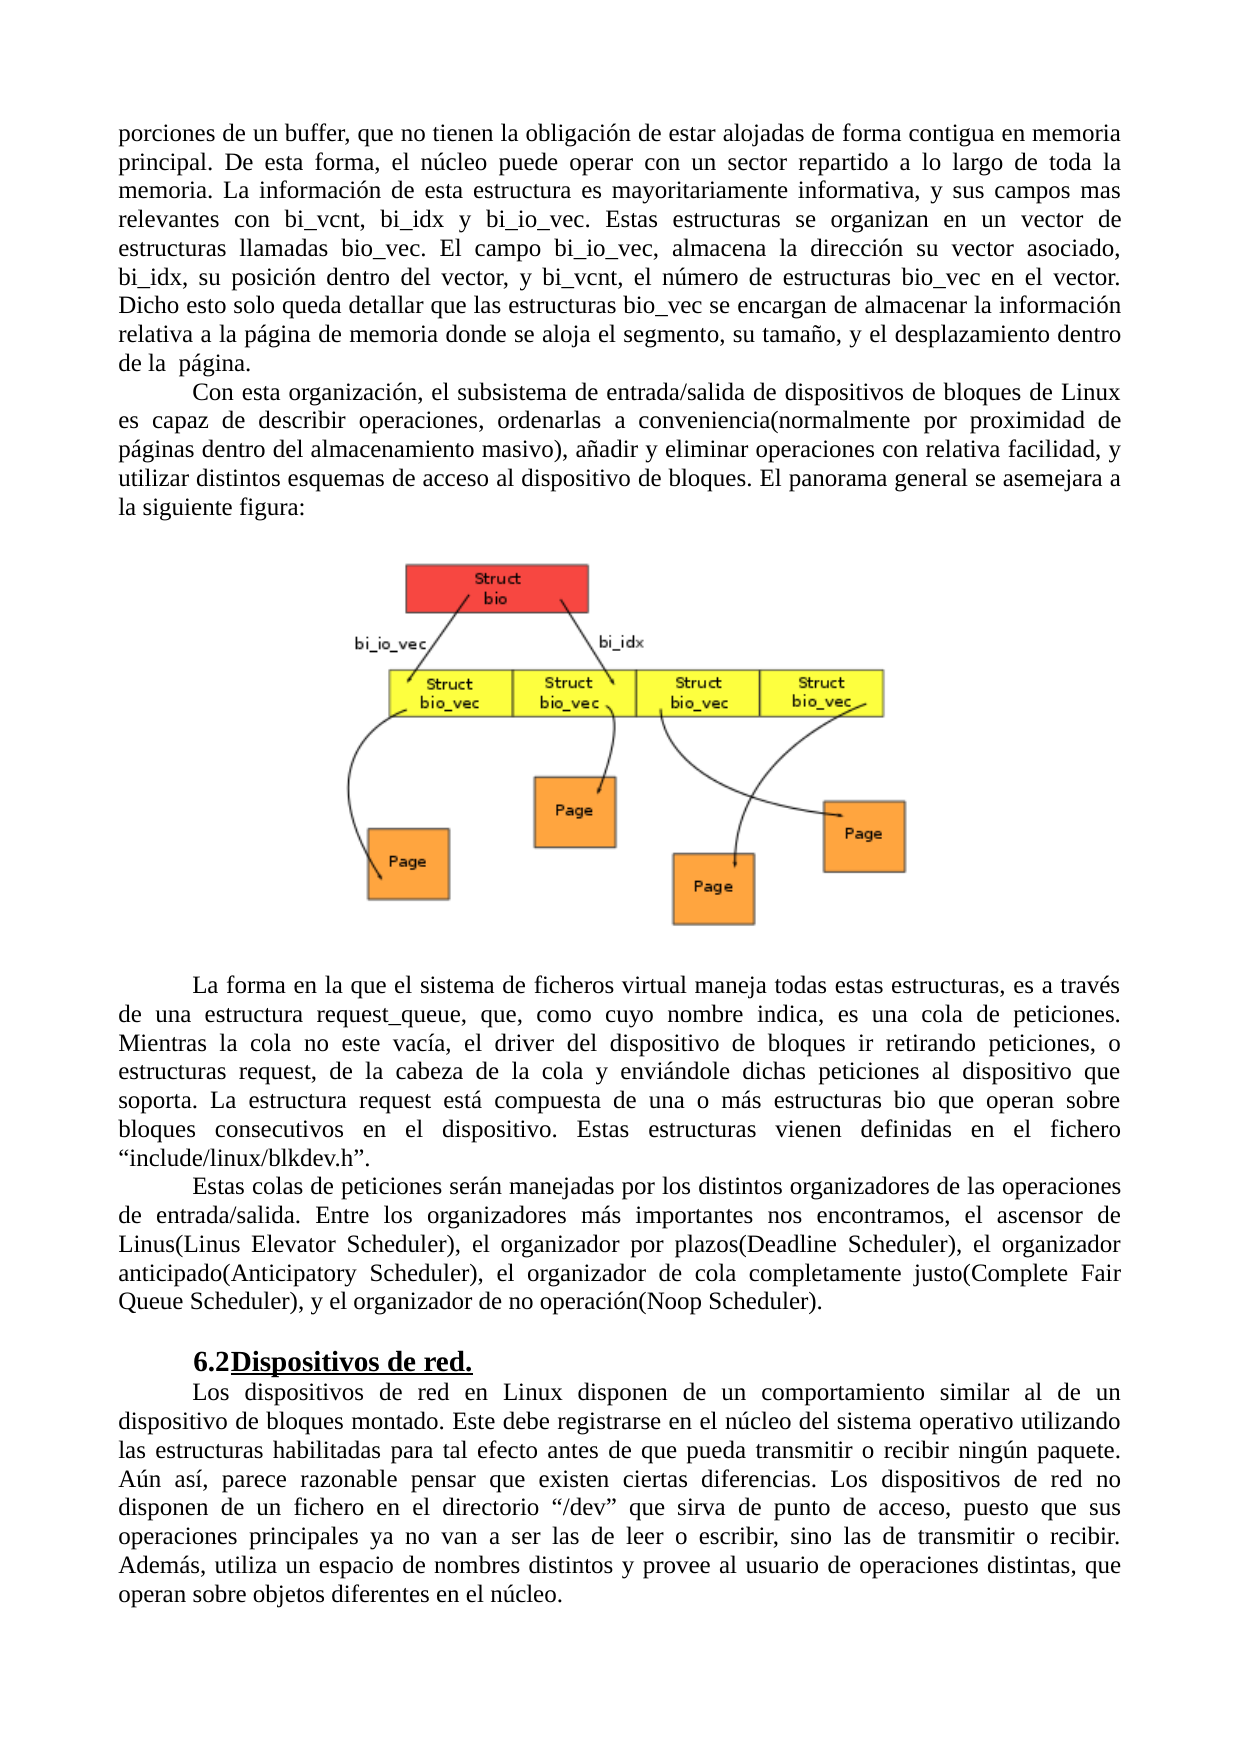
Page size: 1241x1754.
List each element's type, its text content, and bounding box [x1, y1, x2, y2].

list Dispositivos de red. [193, 1344, 1122, 1377]
text Los dispositivos de red en Linux disponen de un comportamiento similar al de un dispositivo de bloques montado. Este debe registrarse en el núcleo del sistema operativo utilizando las estructuras habilitadas para tal efecto antes de que pueda transmitir o recibir ningún paquete. Aún así, parece razonable pensar que existen ciertas diferencias. Los dispositivos de red no disponen de un fichero en el directorio “/dev” que sirva de punto de acceso, puesto que sus operaciones principales ya no van a ser las de leer o escribir, sino las de transmitir o recibir. Además, utiliza un espacio de nombres distintos y provee al usuario de operaciones distintas, que operan sobre objetos diferentes en el núcleo. [118, 1377, 1122, 1607]
text Estas colas de peticiones serán manejadas por los distintos organizadores de las operaciones de entrada/salida. Entre los organizadores más importantes nos encontramos, el ascensor de Linus(Linus Elevator Scheduler), el organizador por plazos(Deadline Scheduler), el organizador anticipado(Anticipatory Scheduler), el organizador de cola completamente justo(Complete Fair Queue Scheduler), y el organizador de no operación(Noop Scheduler). [118, 1171, 1122, 1315]
text Con esta organización, el subsistema de entrada/salida de dispositivos de bloques de Linux es capaz de describir operaciones, ordenarlas a conveniencia(normalmente por proximidad de páginas dentro del almacenamiento masivo), añadir y eliminar operaciones con relativa facilidad, y utilizar distintos esquemas de acceso al dispositivo de bloques. El panorama general se asemejara a la siguiente figura: [118, 377, 1122, 521]
text La forma en la que el sistema de ficheros virtual maneja todas estas estructuras, es a través de una estructura request_queue, que, como cuyo nombre indica, es una cola de peticiones. Mientras la cola no este vacía, el driver del dispositivo de bloques ir retirando peticiones, o estructuras request, de la cabeza de la cola y enviándole dichas peticiones al dispositivo que soporta. La estructura request está compuesta de una o más estructuras bio que operan sobre bloques consecutivos en el dispositivo. Estas estructuras vienen definidas en el fichero “include/linux/blkdev.h”. [118, 970, 1122, 1171]
text porciones de un buffer, que no tienen la obligación de estar alojadas de forma contigua en memoria principal. De esta forma, el núcleo puede operar con un sector repartido a lo largo de toda la memoria. La información de esta estructura es mayoritariamente informativa, y sus campos mas relevantes con bi_vcnt, bi_idx y bi_io_vec. Estas estructuras se organizan en un vector de estructuras llamadas bio_vec. El campo bi_io_vec, almacena la dirección su vector asociado, bi_idx, su posición dentro del vector, y bi_vcnt, el número de estructuras bio_vec en el vector. Dicho esto solo queda detallar que las estructuras bio_vec se encargan de almacenar la información relativa a la página de memoria donde se aloja el segmento, su tamaño, y el desplazamiento dentro de la página. [118, 118, 1122, 377]
picture [317, 551, 924, 940]
